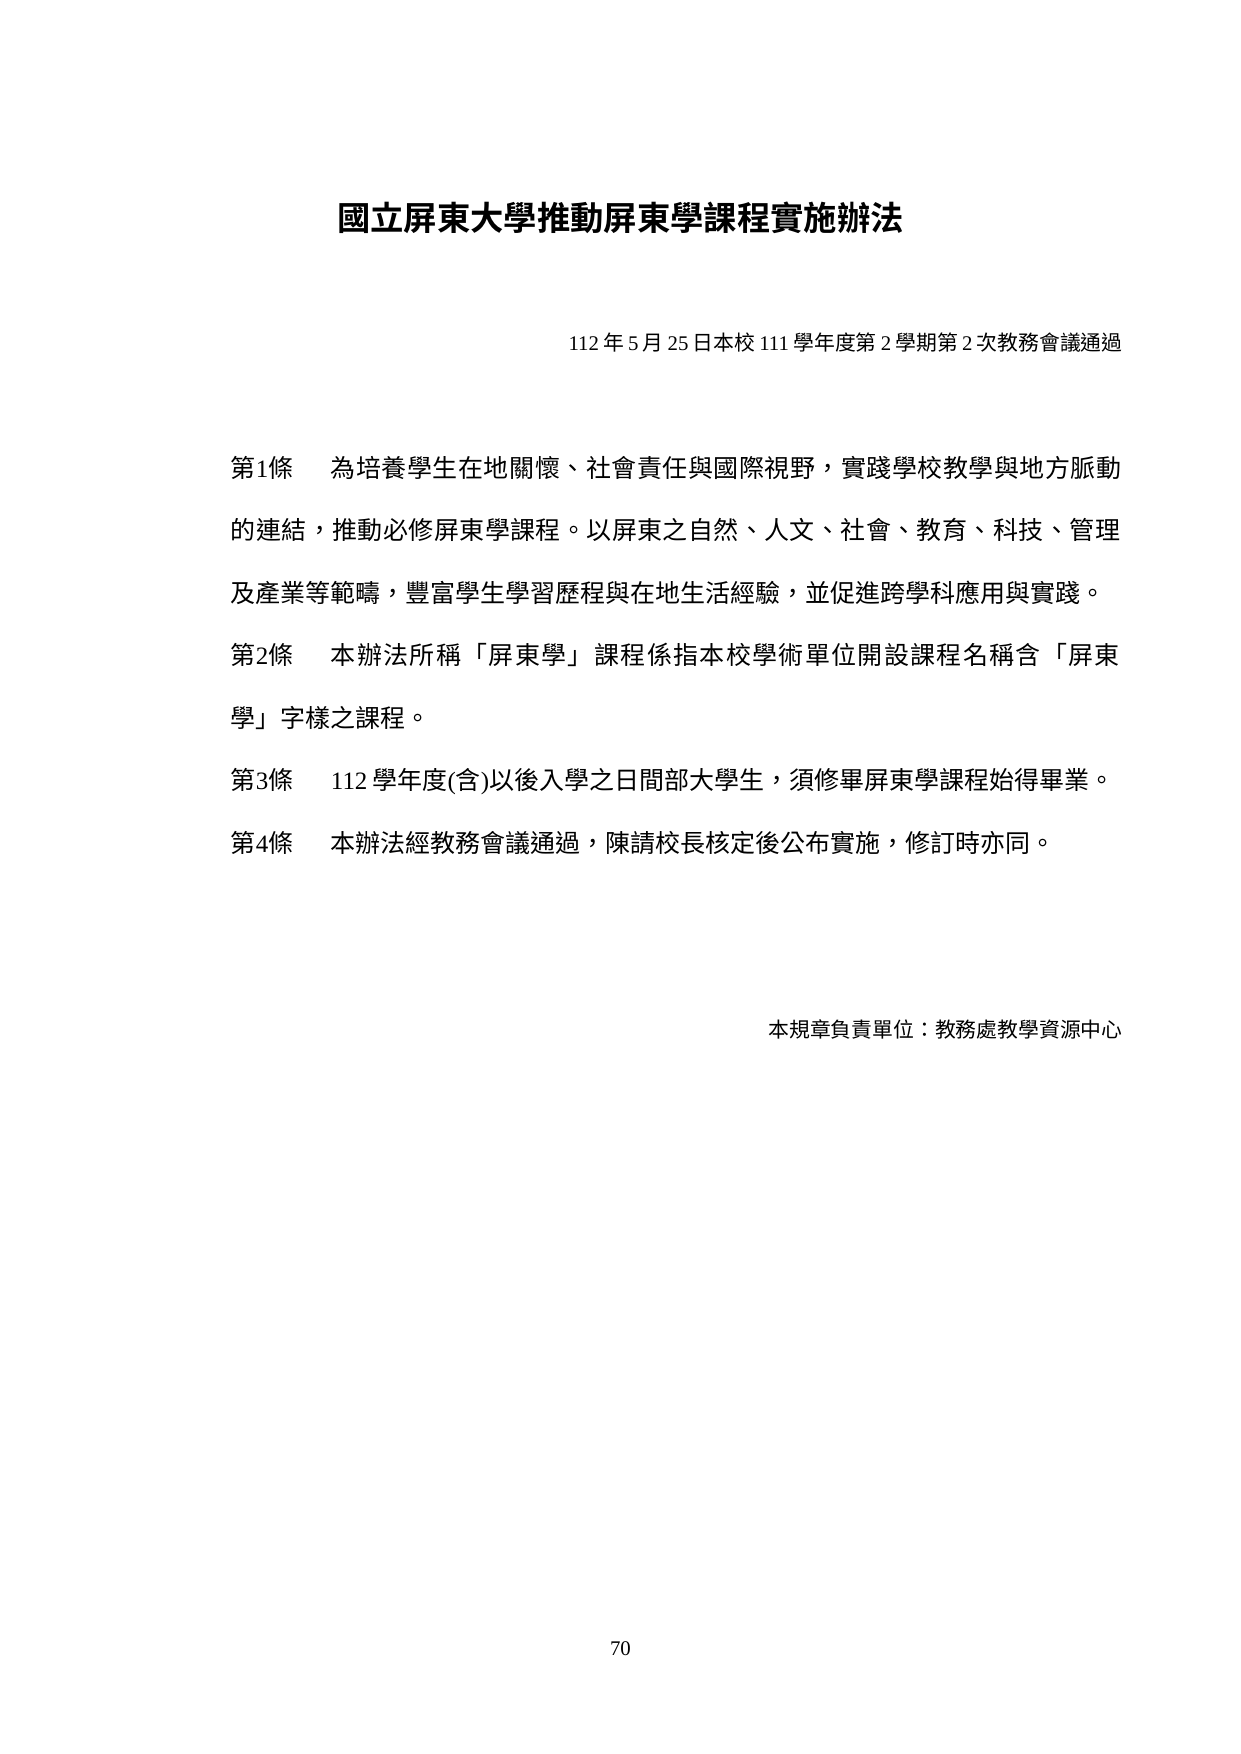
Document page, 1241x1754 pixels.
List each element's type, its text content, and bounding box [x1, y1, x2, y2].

text 本規章負責單位：教務處教學資源中心 [118, 987, 1122, 1050]
list 為培養學生在地關懷、社會責任與國際視野，實踐學校教學與地方脈動的連結，推動必修屏東學課程。以屏東之自然、人文、社會、教育、科技、管理及產業等範疇，豐富學生學習歷程與在地生活經驗，並促進跨學科應用與實踐。 [231, 425, 1122, 612]
list 本辦法經教務會議通過，陳請校長核定後公布實施，修訂時亦同。 [231, 800, 1122, 862]
list 本辦法所稱「屏東學」課程係指本校學術單位開設課程名稱含「屏東學」字樣之課程。 [231, 612, 1122, 737]
text 112年5月25日本校111學年度第2學期第2次教務會議通過 [118, 300, 1122, 362]
subtitle 國立屏東大學推動屏東學課程實施辦法 [118, 175, 1122, 237]
list 112學年度(含)以後入學之日間部大學生，須修畢屏東學課程始得畢業。 [231, 737, 1122, 800]
